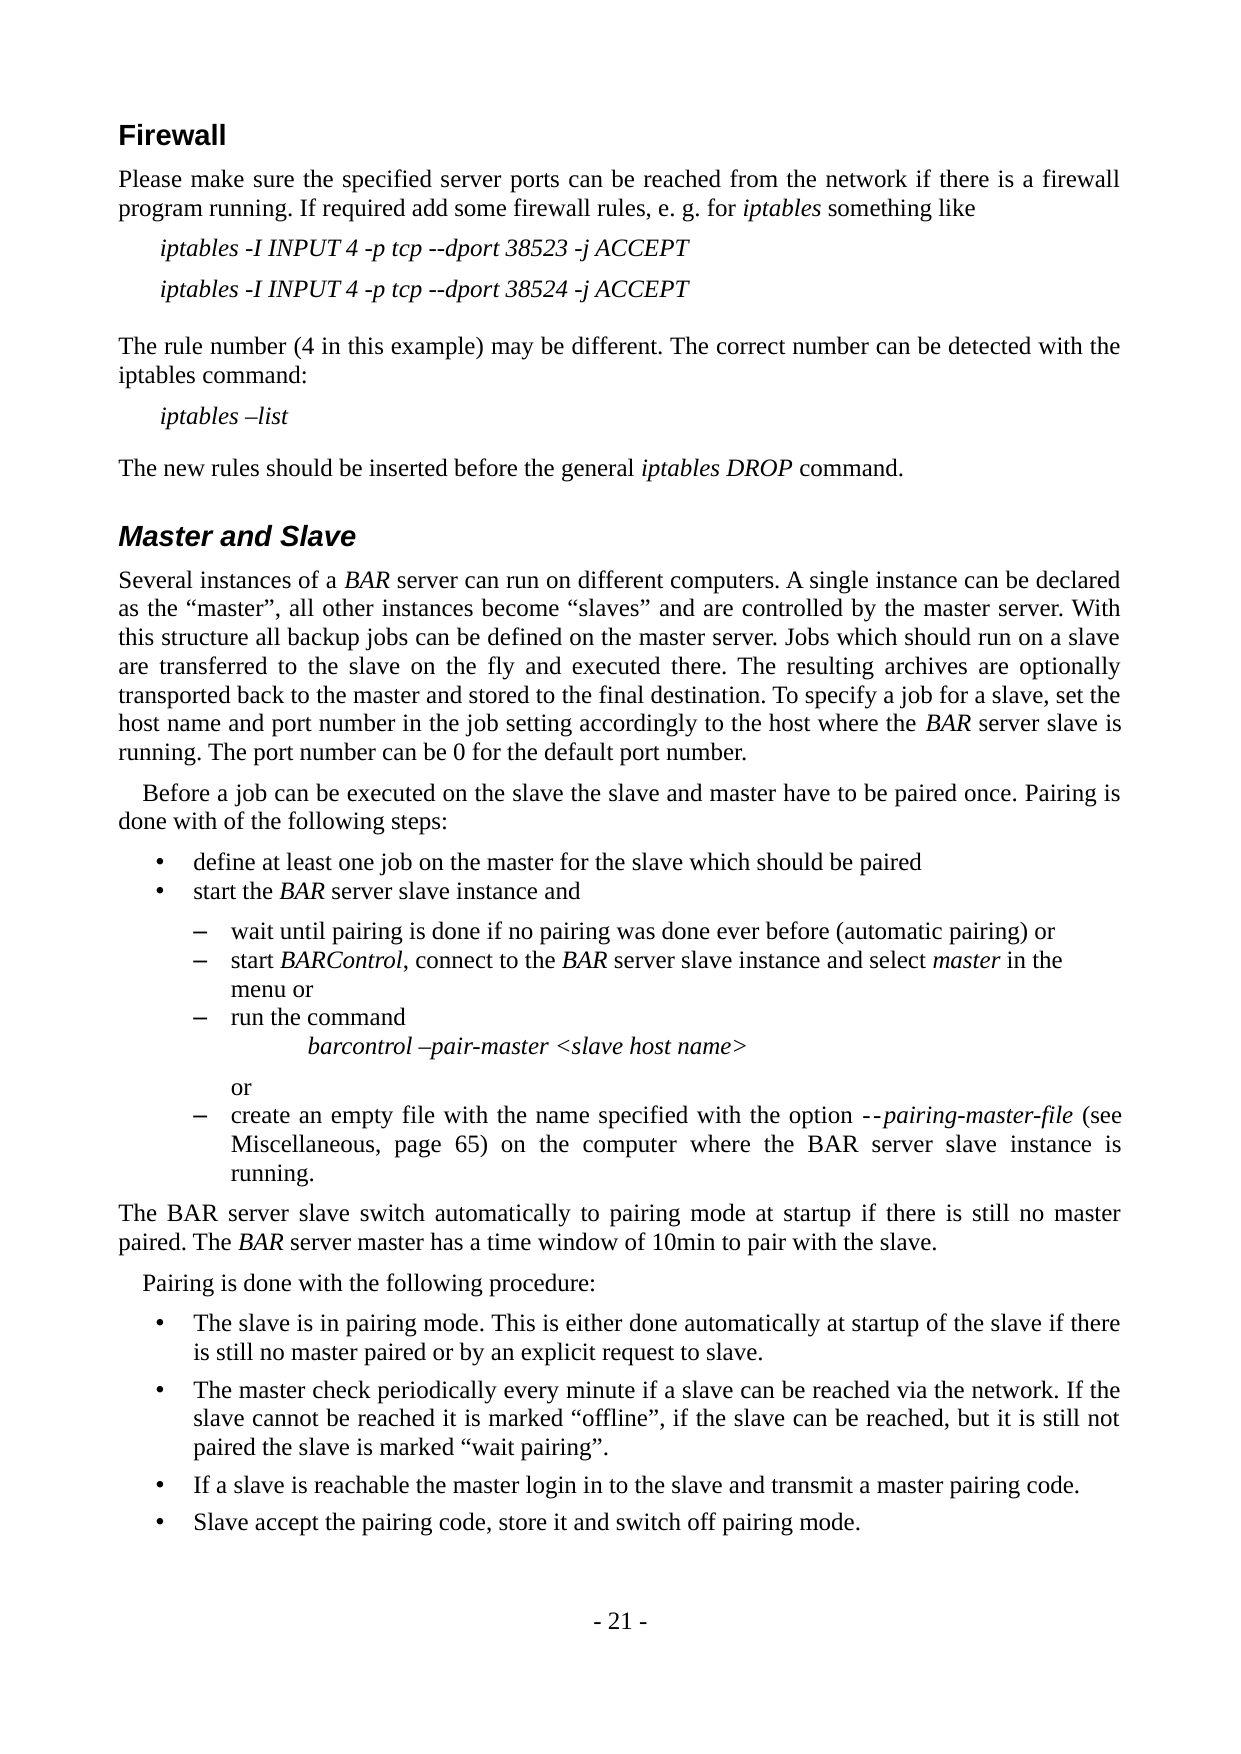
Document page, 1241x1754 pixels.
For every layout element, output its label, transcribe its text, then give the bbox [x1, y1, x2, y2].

text barcontrol –pair-master <slave host name> [159, 1031, 1122, 1060]
list define at least one job on the master for the slave which should be paired [156, 847, 1122, 876]
subtitle Master and Slave [118, 519, 1122, 552]
text Pairing is done with the following procedure: [118, 1268, 1122, 1297]
text iptables –list [159, 401, 1122, 429]
text The rule number (4 in this example) may be different. The correct number can be detected with the iptables command: [118, 331, 1122, 389]
text Before a job can be executed on the slave the slave and master have to be paired once. Pairing is done with of the following steps: [118, 778, 1122, 835]
list The master check periodically every minute if a slave can be reached via the network. If the slave cannot be reached it is marked “offline”, if the slave can be reached, but it is still not paired the slave is marked “wait pairing”. [156, 1375, 1122, 1461]
list start the BAR server slave instance and [156, 876, 1122, 904]
text The new rules should be inserted before the general iptables DROP command. [118, 453, 1122, 482]
list create an empty file with the name specified with the option ‑‑pairing-master-file (see Miscellaneous, page 64) on the computer where the BAR server slave instance is running. [193, 1101, 1122, 1187]
text Several instances of a BAR server can run on different computers. A single instance can be declared as the “master”, all other instances become “slaves” and are controlled by the master server. With this structure all backup jobs can be defined on the master server. Jobs which should run on a slave are transferred to the slave on the fly and executed there. The resulting archives are optionally transported back to the master and stored to the final destination. To specify a job for a slave, set the host name and port number in the job setting accordingly to the host where the BAR server slave is running. The port number can be 0 for the default port number. [118, 565, 1122, 766]
list If a slave is reachable the master login in to the slave and transmit a master pairing code. [156, 1470, 1122, 1498]
subtitle Firewall [118, 118, 1122, 152]
text The BAR server slave switch automatically to pairing mode at startup if there is still no master paired. The BAR server master has a time window of 10min to pair with the slave. [118, 1198, 1122, 1256]
list start BARControl, connect to the BAR server slave instance and select master in the menu or [193, 945, 1122, 1002]
list run the command [193, 1002, 1122, 1031]
list or [231, 1072, 1122, 1101]
text Please make sure the specified server ports can be reached from the network if there is a firewall program running. If required add some firewall rules, e. g. for iptables something like [118, 164, 1122, 222]
list The slave is in pairing mode. This is either done automatically at startup of the slave if there is still no master paired or by an explicit request to slave. [156, 1308, 1122, 1366]
text iptables -I INPUT 4 -p tcp --dport 38524 -j ACCEPT [159, 274, 1122, 303]
list wait until pairing is done if no pairing was done ever before (automatic pairing) or [193, 916, 1122, 945]
list Slave accept the pairing code, store it and switch off pairing mode. [156, 1507, 1122, 1536]
text iptables -I INPUT 4 -p tcp --dport 38523 -j ACCEPT [159, 233, 1122, 262]
